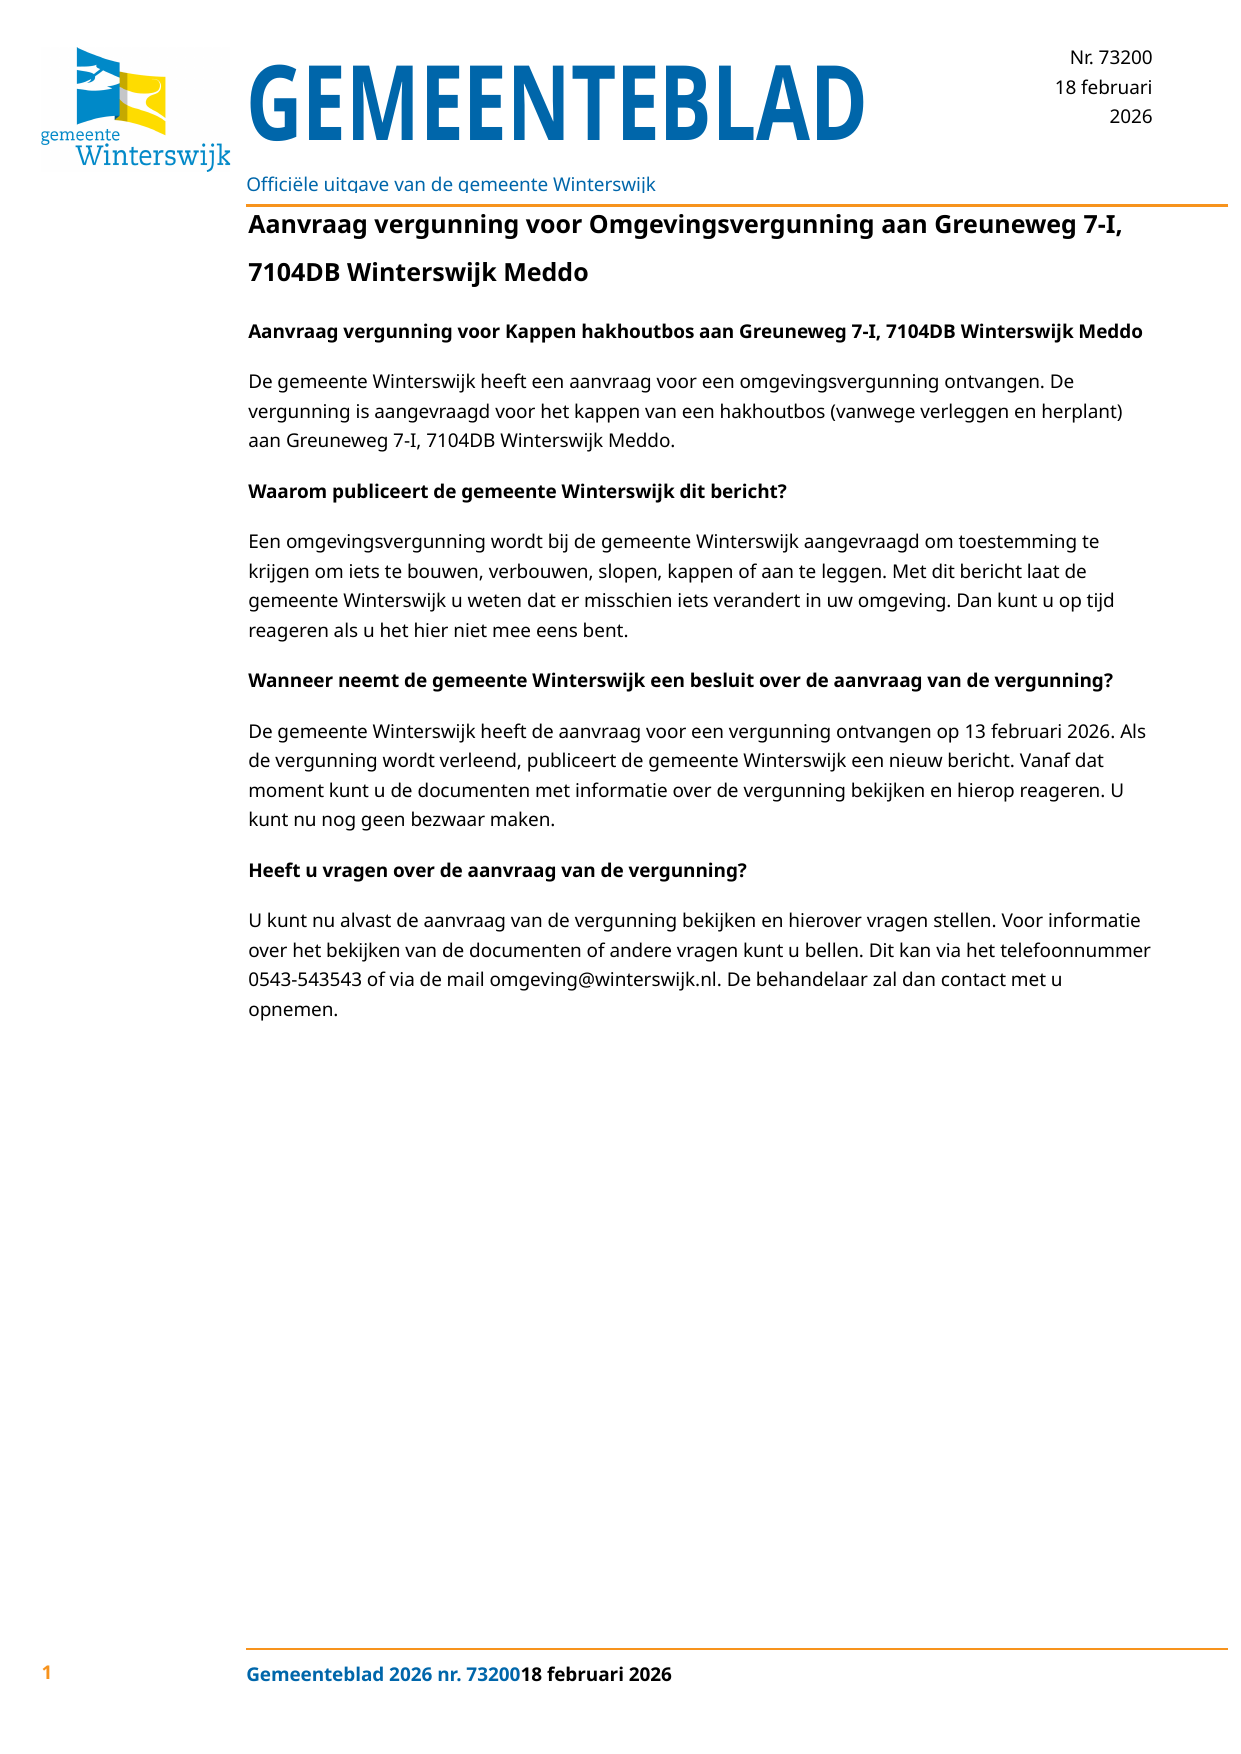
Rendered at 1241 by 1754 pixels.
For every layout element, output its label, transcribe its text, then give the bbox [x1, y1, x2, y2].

text Aanvraag vergunning voor Kappen hakhoutbos aan Greuneweg 7-I, 7104DB Winterswijk Meddo [248, 318, 1152, 344]
text U kunt nu alvast de aanvraag van de vergunning bekijken en hierover vragen stellen. Voor informatie over het bekijken van de documenten of andere vragen kunt u bellen. Dit kan via het telefoonnummer 0543-543543 of via de mail omgeving@winterswijk.nl. De behandelaar zal dan contact met u opnemen. [248, 907, 1152, 1022]
text Heeft u vragen over de aanvraag van de vergunning? [248, 857, 1152, 883]
picture [225, 153, 231, 162]
text Waarom publiceert de gemeente Winterswijk dit bericht? [248, 478, 1152, 504]
text Wanneer neemt de gemeente Winterswijk een besluit over de aanvraag van de vergunning? [248, 667, 1152, 693]
picture [41, 47, 231, 172]
text De gemeente Winterswijk heeft een aanvraag voor een omgevingsvergunning ontvangen. De vergunning is aangevraagd voor het kappen van een hakhoutbos (vanwege verleggen en herplant) aan Greuneweg 7-I, 7104DB Winterswijk Meddo. [248, 368, 1152, 453]
text Een omgevingsvergunning wordt bij de gemeente Winterswijk aangevraagd om toestemming te krijgen om iets te bouwen, verbouwen, slopen, kappen of aan te leggen. Met dit bericht laat de gemeente Winterswijk u weten dat er misschien iets verandert in uw omgeving. Dan kunt u op tijd reageren als u het hier niet mee eens bent. [248, 528, 1152, 643]
text Aanvraag vergunning voor Omgevingsvergunning aan Greuneweg 7-I, 7104DB Winterswijk Meddo [248, 207, 1152, 288]
text De gemeente Winterswijk heeft de aanvraag voor een vergunning ontvangen op 13 februari 2026. Als de vergunning wordt verleend, publiceert de gemeente Winterswijk een nieuw bericht. Vanaf dat moment kunt u de documenten met informatie over de vergunning bekijken en hierop reageren. U kunt nu nog geen bezwaar maken. [248, 718, 1152, 832]
